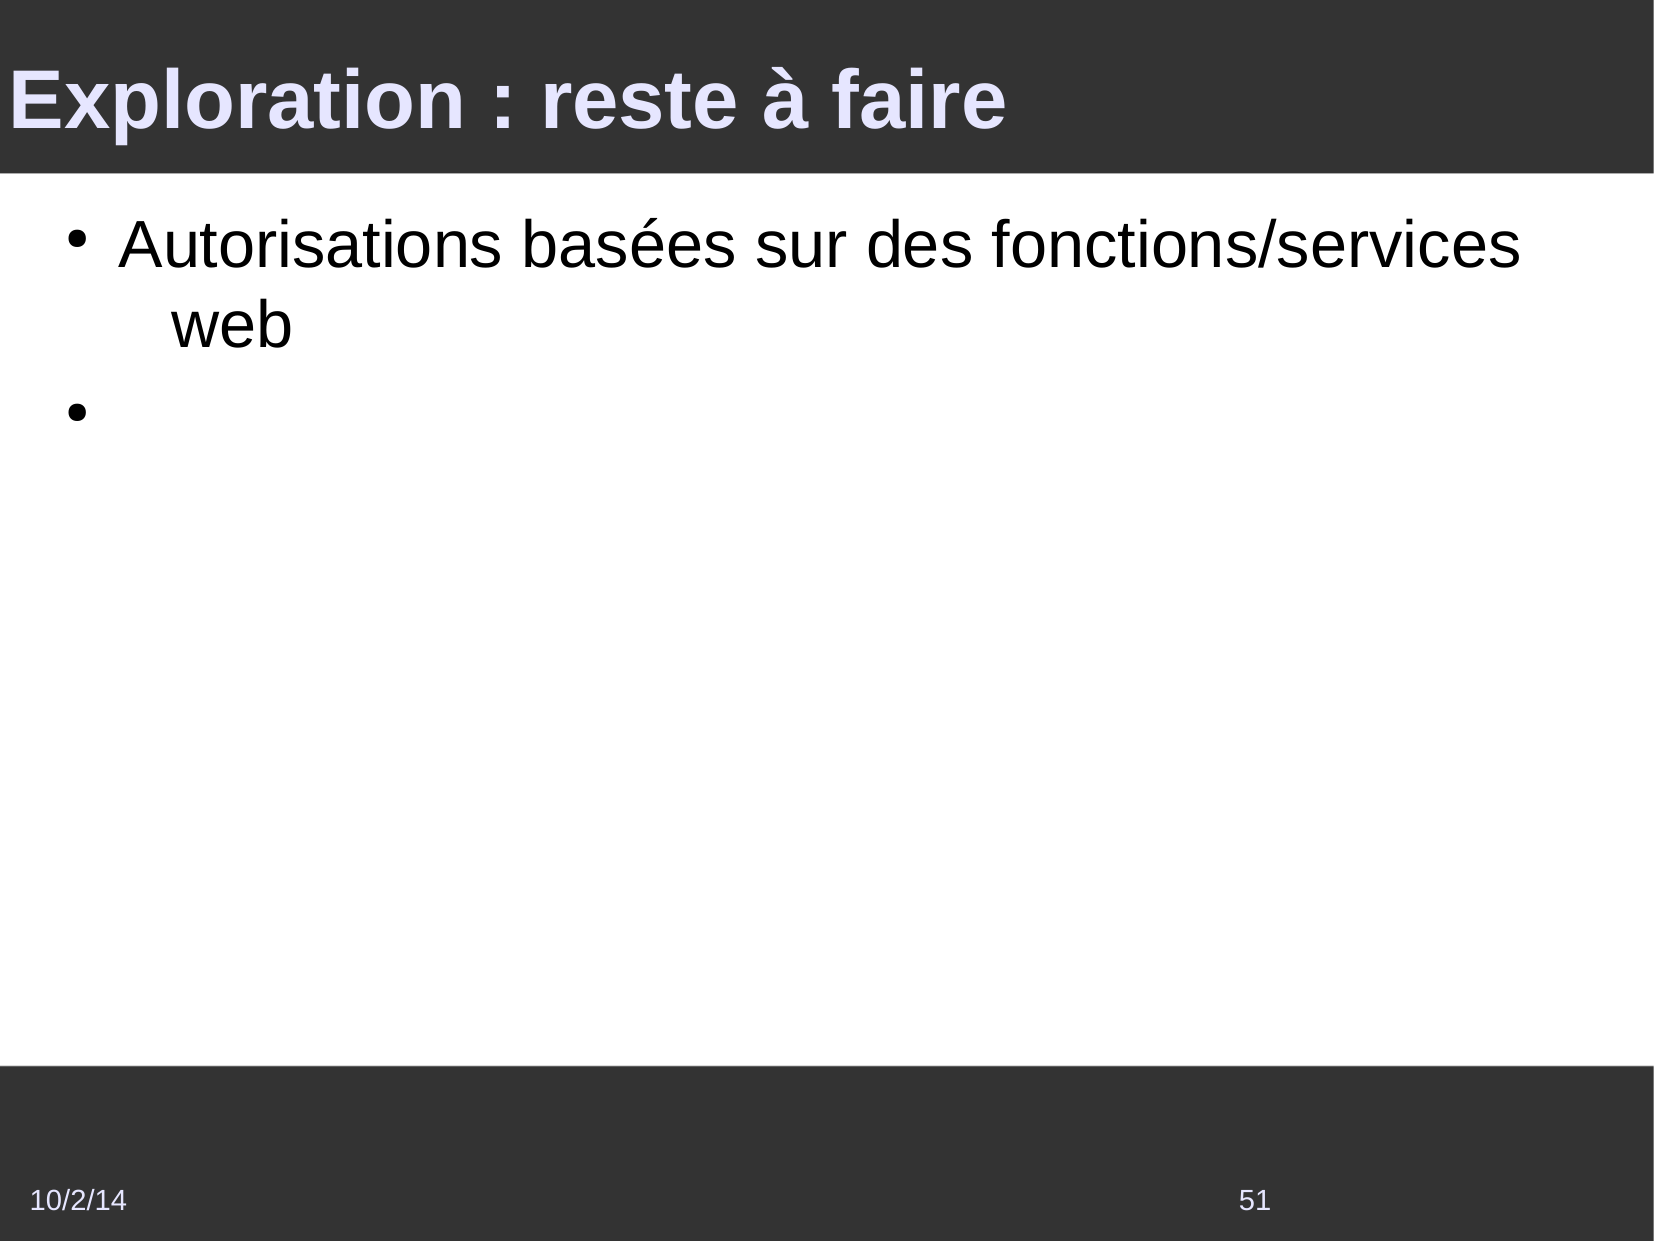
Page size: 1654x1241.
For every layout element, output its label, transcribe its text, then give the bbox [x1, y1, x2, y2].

text_box [1238, 1181, 1625, 1241]
text_box 10/2/14 [29, 1181, 566, 1241]
title Exploration : reste à faire [8, 9, 1591, 181]
picture [0, 0, 1654, 1241]
list Autorisations basées sur des fonctions/services web [30, 200, 1621, 751]
